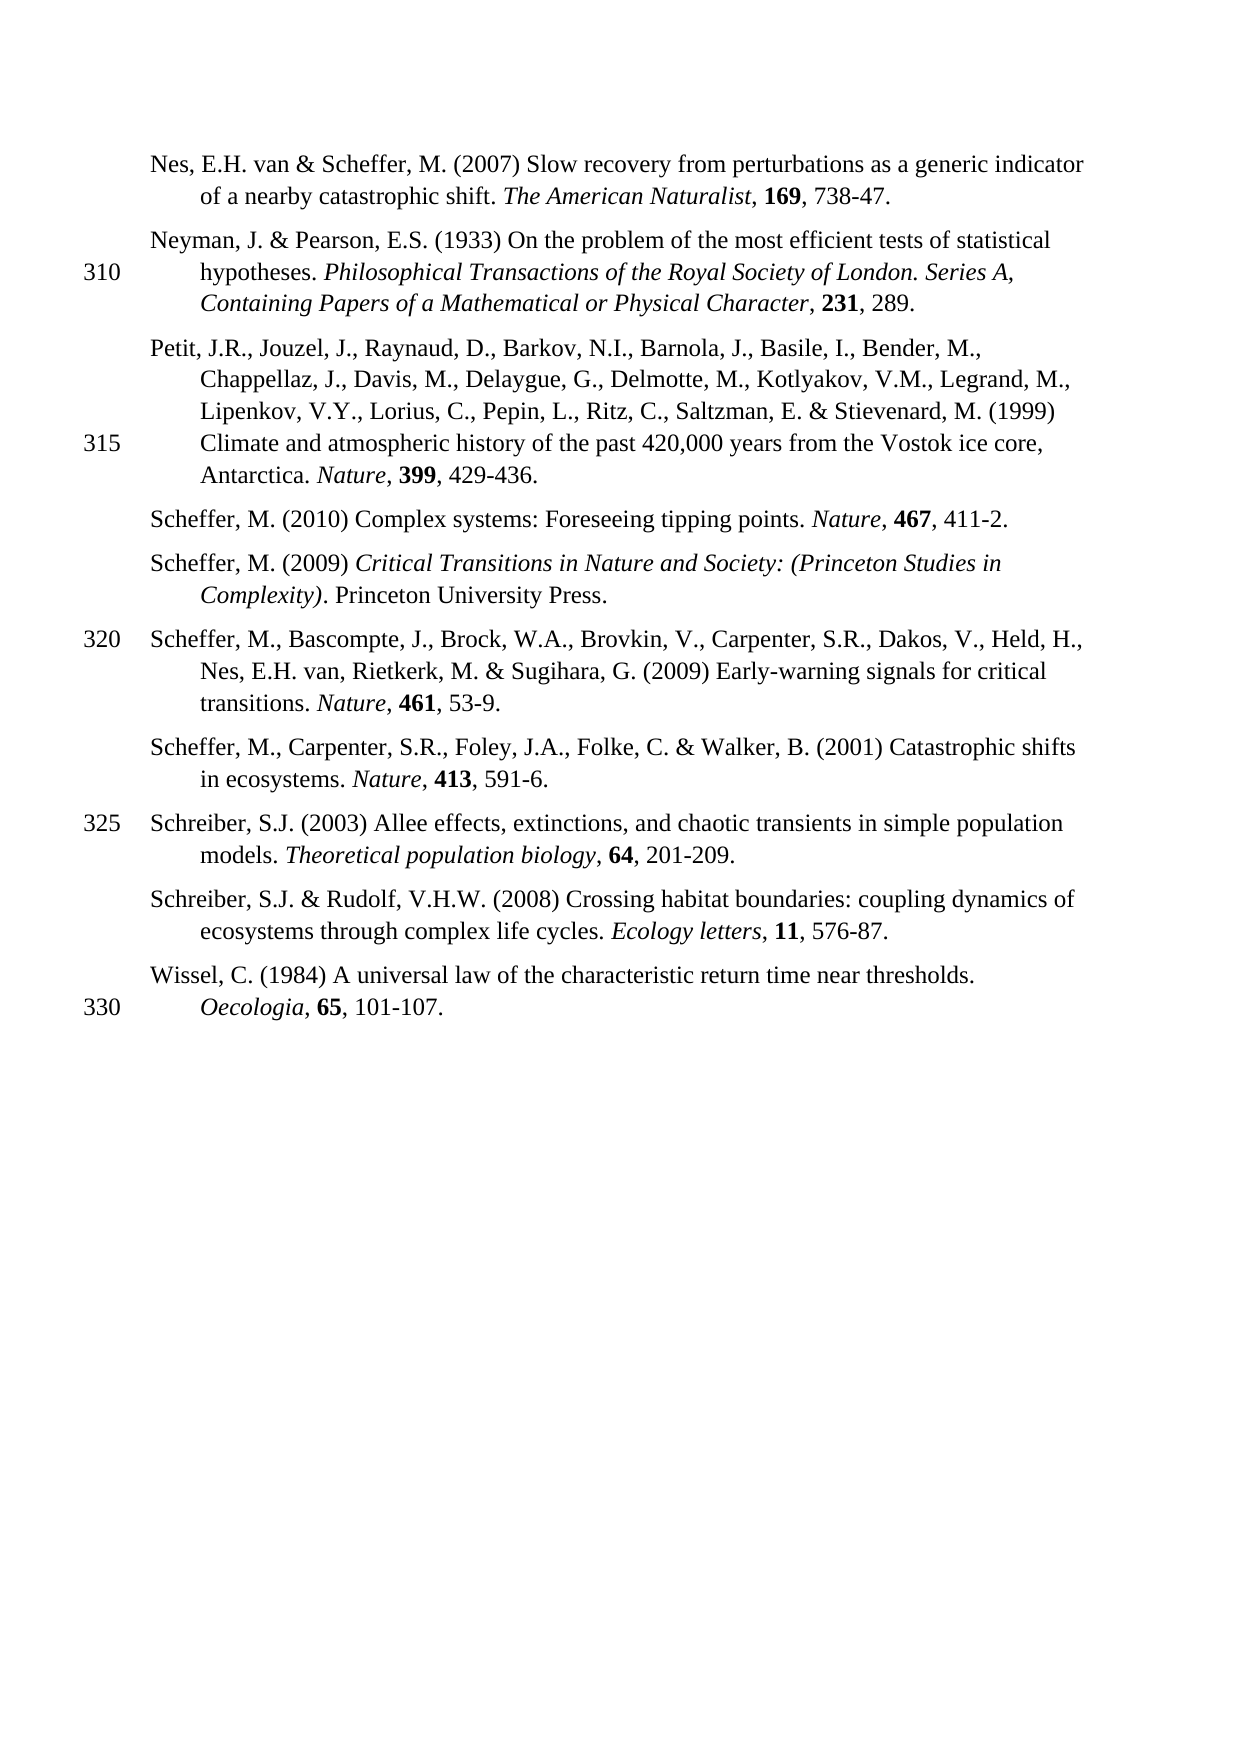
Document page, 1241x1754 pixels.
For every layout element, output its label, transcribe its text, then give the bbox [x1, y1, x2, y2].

text Scheffer, M., Bascompte, J., Brock, W.A., Brovkin, V., Carpenter, S.R., Dakos, V., Held, H., Nes, E.H. van, Rietkerk, M. & Sugihara, G. (2009) Early-warning signals for critical transitions. Nature, 461, 53-9. [150, 626, 1090, 717]
text Schreiber, S.J. (2003) Allee effects, extinctions, and chaotic transients in simple population models. Theoretical population biology, 64, 201-209. [150, 809, 1090, 869]
text Petit, J.R., Jouzel, J., Raynaud, D., Barkov, N.I., Barnola, J., Basile, I., Bender, M., Chappellaz, J., Davis, M., Delaygue, G., Delmotte, M., Kotlyakov, V.M., Legrand, M., Lipenkov, V.Y., Lorius, C., Pepin, L., Ritz, C., Saltzman, E. & Stievenard, M. (1999) Climate and atmospheric history of the past 420,000 years from the Vostok ice core, Antarctica. Nature, 399, 429-436. [150, 334, 1090, 489]
text Nes, E.H. van & Scheffer, M. (2007) Slow recovery from perturbations as a generic indicator of a nearby catastrophic shift. The American Naturalist, 169, 738-47. [150, 150, 1090, 209]
text Scheffer, M., Carpenter, S.R., Foley, J.A., Folke, C. & Walker, B. (2001) Catastrophic shifts in ecosystems. Nature, 413, 591-6. [150, 733, 1090, 793]
text Scheffer, M. (2010) Complex systems: Foreseeing tipping points. Nature, 467, 411-2. [150, 505, 1090, 533]
text Wissel, C. (1984) A universal law of the characteristic return time near thresholds. Oecologia, 65, 101-107. [150, 961, 1090, 1021]
text Neyman, J. & Pearson, E.S. (1933) On the problem of the most efficient tests of statistical hypotheses. Philosophical Transactions of the Royal Society of London. Series A, Containing Papers of a Mathematical or Physical Character, 231, 289. [150, 226, 1090, 317]
text Schreiber, S.J. & Rudolf, V.H.W. (2008) Crossing habitat boundaries: coupling dynamics of ecosystems through complex life cycles. Ecology letters, 11, 576-87. [150, 885, 1090, 945]
text Scheffer, M. (2009) Critical Transitions in Nature and Society: (Princeton Studies in Complexity). Princeton University Press. [150, 549, 1090, 609]
